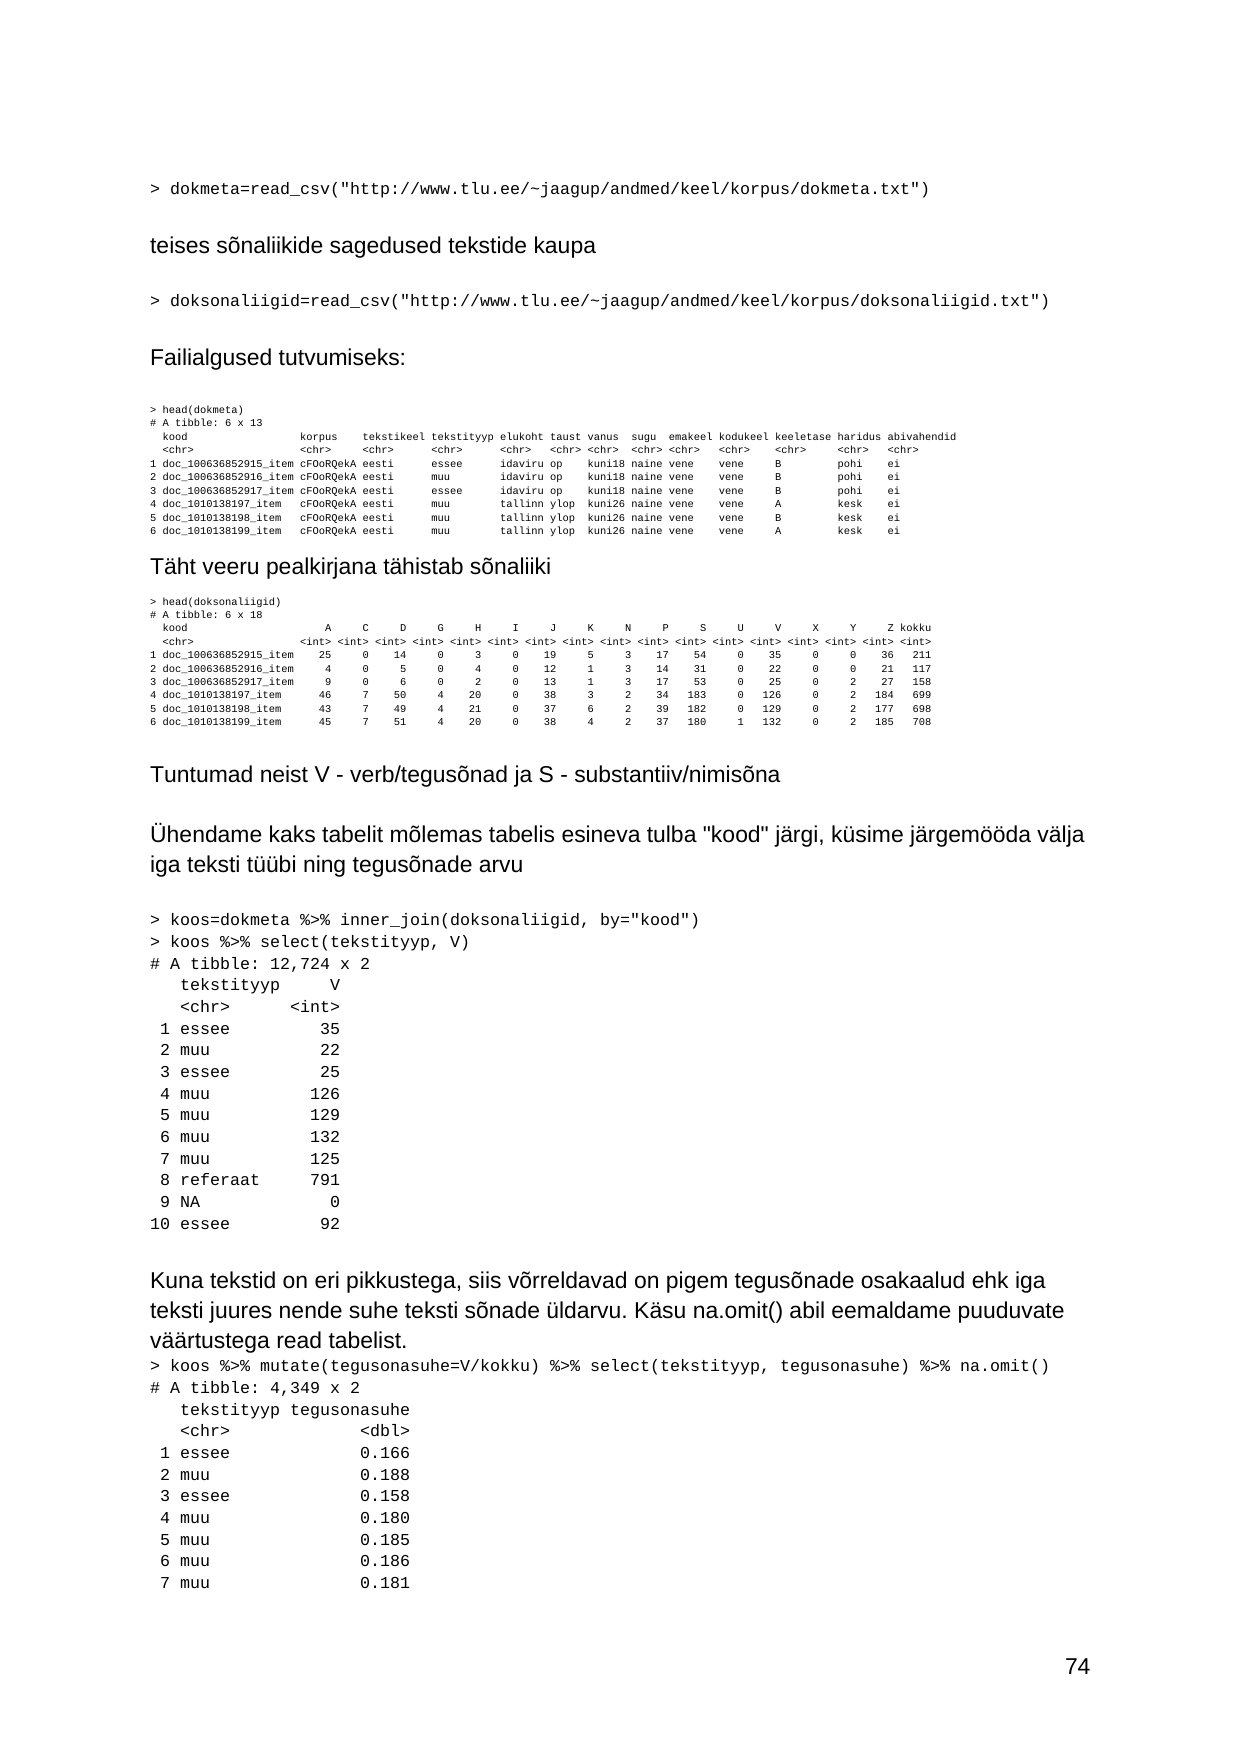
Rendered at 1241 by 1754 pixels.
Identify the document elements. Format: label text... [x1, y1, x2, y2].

text 3 doc_100636852917_item cFOoRQekA eesti essee idaviru op kuni18 naine vene vene B pohi ei [150, 485, 1090, 497]
text 5 muu 0.185 [150, 1531, 1090, 1550]
text 5 muu 129 [150, 1107, 1090, 1126]
text 7 muu 125 [150, 1150, 1090, 1169]
text 6 doc_1010138199_item cFOoRQekA eesti muu tallinn ylop kuni26 naine vene vene A kesk ei [150, 526, 1090, 537]
text # A tibble: 4,349 x 2 [150, 1379, 1090, 1398]
text 1 essee 0.166 [150, 1444, 1090, 1463]
text # A tibble: 6 x 13 [150, 418, 1090, 430]
text teises sõnaliikide sagedused tekstide kaupa [150, 232, 1090, 258]
text # A tibble: 12,724 x 2 [150, 955, 1090, 974]
text 4 doc_1010138197_item 46 7 50 4 20 0 38 3 2 34 183 0 126 0 2 184 699 [150, 690, 1090, 702]
text Täht veeru pealkirjana tähistab sõnaliiki [150, 553, 1090, 579]
text 6 muu 0.186 [150, 1553, 1090, 1572]
text > dokmeta=read_csv("http://www.tlu.ee/~jaagup/andmed/keel/korpus/dokmeta.txt") [150, 180, 1090, 199]
text 6 muu 132 [150, 1128, 1090, 1147]
text 7 muu 0.181 [150, 1574, 1090, 1593]
text 8 referaat 791 [150, 1172, 1090, 1191]
text > head(dokmeta) [150, 405, 1090, 417]
text <chr> <dbl> [150, 1423, 1090, 1442]
text 2 muu 0.188 [150, 1466, 1090, 1485]
text 2 muu 22 [150, 1042, 1090, 1061]
text Failialgused tutvumiseks: [150, 344, 1090, 371]
text 1 doc_100636852915_item 25 0 14 0 3 0 19 5 3 17 54 0 35 0 0 36 211 [150, 650, 1090, 662]
text 3 essee 0.158 [150, 1488, 1090, 1507]
text > koos=dokmeta %>% inner_join(doksonaliigid, by="kood") [150, 912, 1090, 931]
text <chr> <chr> <chr> <chr> <chr> <chr> <chr> <chr> <chr> <chr> <chr> <chr> <chr> [150, 445, 1090, 457]
text tekstityyp V [150, 977, 1090, 996]
text 3 essee 25 [150, 1063, 1090, 1082]
text 9 NA 0 [150, 1193, 1090, 1212]
text > doksonaliigid=read_csv("http://www.tlu.ee/~jaagup/andmed/keel/korpus/doksonaliigid.txt") [150, 292, 1090, 311]
text 5 doc_1010138198_item cFOoRQekA eesti muu tallinn ylop kuni26 naine vene vene B kesk ei [150, 512, 1090, 524]
text 4 muu 0.180 [150, 1509, 1090, 1528]
text 10 essee 92 [150, 1215, 1090, 1234]
text kood A C D G H I J K N P S U V X Y Z kokku [150, 623, 1090, 635]
text 1 essee 35 [150, 1020, 1090, 1039]
text 1 doc_100636852915_item cFOoRQekA eesti essee idaviru op kuni18 naine vene vene B pohi ei [150, 458, 1090, 470]
text > koos %>% select(tekstityyp, V) [150, 933, 1090, 952]
text 4 muu 126 [150, 1085, 1090, 1104]
text Tuntumad neist V - verb/tegusõnad ja S - substantiiv/nimisõna [150, 761, 1090, 787]
text > head(doksonaliigid) [150, 596, 1090, 608]
text tekstityyp tegusonasuhe [150, 1401, 1090, 1420]
text <chr> <int> <int> <int> <int> <int> <int> <int> <int> <int> <int> <int> <int> <int> <int> <int> <int> <int> [150, 637, 1090, 648]
text 5 doc_1010138198_item 43 7 49 4 21 0 37 6 2 39 182 0 129 0 2 177 698 [150, 704, 1090, 716]
text Ühendame kaks tabelit mõlemas tabelis esineva tulba "kood" järgi, küsime järgemööda välja iga teksti tüübi ning tegusõnade arvu [150, 821, 1090, 878]
text 4 doc_1010138197_item cFOoRQekA eesti muu tallinn ylop kuni26 naine vene vene A kesk ei [150, 499, 1090, 511]
text 3 doc_100636852917_item 9 0 6 0 2 0 13 1 3 17 53 0 25 0 2 27 158 [150, 677, 1090, 689]
text 2 doc_100636852916_item cFOoRQekA eesti muu idaviru op kuni18 naine vene vene B pohi ei [150, 472, 1090, 484]
text > koos %>% mutate(tegusonasuhe=V/kokku) %>% select(tekstityyp, tegusonasuhe) %>% na.omit() [150, 1358, 1090, 1377]
text Kuna tekstid on eri pikkustega, siis võrreldavad on pigem tegusõnade osakaalud ehk iga teksti juures nende suhe teksti sõnade üldarvu. Käsu na.omit() abil eemaldame puuduvate väärtustega read tabelist. [150, 1267, 1090, 1354]
text <chr> <int> [150, 998, 1090, 1017]
text # A tibble: 6 x 18 [150, 610, 1090, 621]
text kood korpus tekstikeel tekstityyp elukoht taust vanus sugu emakeel kodukeel keeletase haridus abivahendid [150, 432, 1090, 443]
text 6 doc_1010138199_item 45 7 51 4 20 0 38 4 2 37 180 1 132 0 2 185 708 [150, 717, 1090, 729]
text 2 doc_100636852916_item 4 0 5 0 4 0 12 1 3 14 31 0 22 0 0 21 117 [150, 663, 1090, 675]
